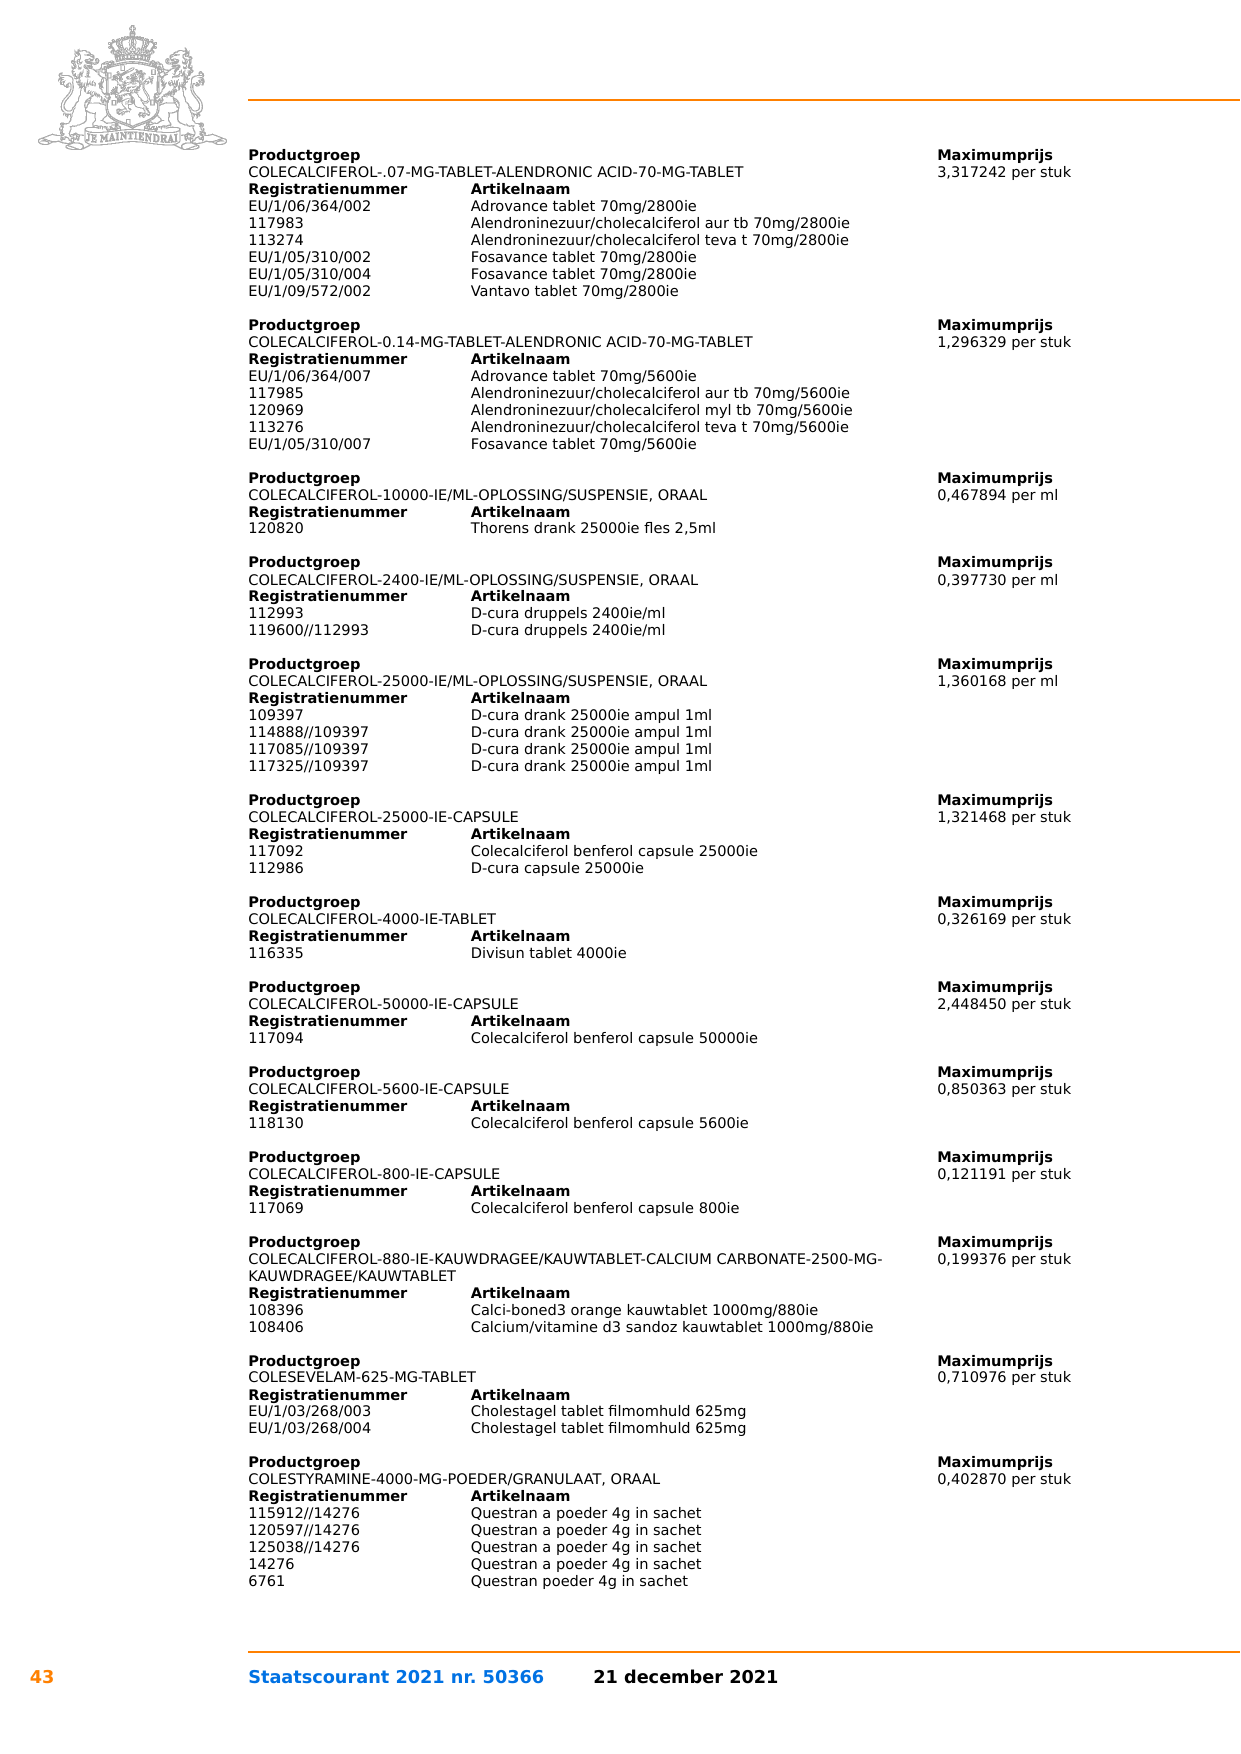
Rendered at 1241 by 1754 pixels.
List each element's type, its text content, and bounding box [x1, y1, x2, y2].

table_cell [465, 147, 931, 164]
table_cell Registratienummer [248, 351, 464, 368]
table_cell 114888//109397 [248, 724, 464, 741]
table_cell Productgroep [248, 554, 464, 571]
table_cell Registratienummer [248, 1013, 464, 1030]
table_cell 119600//112993 [248, 622, 464, 639]
table_cell Productgroep [248, 1454, 464, 1471]
table_cell Artikelnaam [465, 928, 931, 945]
table_cell Cholestagel tablet filmomhuld 625mg [465, 1420, 1163, 1437]
table_cell Questran poeder 4g in sachet [465, 1573, 1163, 1590]
table_cell Vantavo tablet 70mg/2800ie [465, 283, 1163, 300]
table_cell Colecalciferol benferol capsule 5600ie [465, 1115, 1163, 1132]
table_cell COLECALCIFEROL-25000-IE/ML-OPLOSSING/SUSPENSIE, ORAAL [248, 673, 931, 690]
table_cell [248, 130, 1163, 147]
table_cell [465, 1234, 931, 1251]
table_cell COLESEVELAM-625-MG-TABLET [248, 1369, 931, 1386]
table_cell Maximumprijs [931, 894, 1163, 911]
table_cell Registratienummer [248, 504, 464, 520]
table_cell COLECALCIFEROL-880-IE-KAUWDRAGEE/KAUWTABLET-CALCIUM CARBONATE-2500-MG-KAUWDRAGEE/KAUWTABLET [248, 1251, 931, 1284]
table_cell [465, 894, 931, 911]
table_cell 112986 [248, 860, 464, 877]
table_cell 6761 [248, 1573, 464, 1590]
table_cell D-cura drank 25000ie ampul 1ml [465, 724, 1163, 741]
table_cell [248, 1047, 1163, 1064]
table_cell 109397 [248, 707, 464, 724]
table_cell 0,710976 per stuk [931, 1369, 1163, 1386]
table_cell Productgroep [248, 894, 464, 911]
table_cell Alendroninezuur/cholecalciferol teva t 70mg/5600ie [465, 419, 1163, 436]
table_cell EU/1/05/310/002 [248, 249, 464, 266]
table_cell [248, 1590, 1163, 1607]
table_cell [931, 1285, 1163, 1301]
table_cell [931, 1098, 1163, 1115]
picture [38, 25, 227, 150]
table_cell [465, 792, 931, 809]
table_cell Productgroep [248, 1234, 464, 1251]
table_cell D-cura drank 25000ie ampul 1ml [465, 758, 1163, 775]
table_cell 0,397730 per ml [931, 571, 1163, 588]
table_cell Productgroep [248, 317, 464, 334]
table_cell [931, 351, 1163, 368]
table_cell [465, 1454, 931, 1471]
table_cell Productgroep [248, 147, 464, 164]
table_cell D-cura drank 25000ie ampul 1ml [465, 707, 1163, 724]
table_cell Registratienummer [248, 928, 464, 945]
table_cell 0,326169 per stuk [931, 911, 1163, 928]
table_cell Maximumprijs [931, 147, 1163, 164]
table_cell 0,121191 per stuk [931, 1166, 1163, 1183]
table_cell Questran a poeder 4g in sachet [465, 1522, 1163, 1539]
table_cell 0,467894 per ml [931, 486, 1163, 503]
table_cell Fosavance tablet 70mg/2800ie [465, 249, 1163, 266]
table_cell 113276 [248, 419, 464, 436]
table_cell EU/1/05/310/007 [248, 436, 464, 452]
table_cell Maximumprijs [931, 792, 1163, 809]
table_cell 117985 [248, 385, 464, 402]
table_cell Productgroep [248, 1149, 464, 1166]
table_cell 3,317242 per stuk [931, 164, 1163, 181]
table_cell Adrovance tablet 70mg/5600ie [465, 368, 1163, 384]
table_cell 108406 [248, 1319, 464, 1335]
table_cell Fosavance tablet 70mg/5600ie [465, 436, 1163, 452]
table_cell Productgroep [248, 470, 464, 486]
table_cell [931, 181, 1163, 198]
table_cell Maximumprijs [931, 554, 1163, 571]
table_cell [248, 1335, 1163, 1352]
table_cell 117983 [248, 215, 464, 232]
table_cell Cholestagel tablet filmomhuld 625mg [465, 1403, 1163, 1420]
table_cell Artikelnaam [465, 1386, 931, 1403]
table_cell [931, 826, 1163, 843]
table_cell [931, 1386, 1163, 1403]
table_cell Artikelnaam [465, 504, 931, 520]
table_cell [248, 1132, 1163, 1149]
table_cell 117094 [248, 1030, 464, 1047]
table_cell 120969 [248, 402, 464, 418]
table_cell Artikelnaam [465, 1013, 931, 1030]
table_cell Maximumprijs [931, 1353, 1163, 1369]
table_cell Registratienummer [248, 1386, 464, 1403]
table_cell Questran a poeder 4g in sachet [465, 1556, 1163, 1573]
table_cell D-cura druppels 2400ie/ml [465, 622, 1163, 639]
table_cell 117325//109397 [248, 758, 464, 775]
table_cell Artikelnaam [465, 181, 931, 198]
table_cell 0,402870 per stuk [931, 1471, 1163, 1488]
table_cell Alendroninezuur/cholecalciferol myl tb 70mg/5600ie [465, 402, 1163, 418]
table_cell Artikelnaam [465, 1183, 931, 1199]
table_cell Questran a poeder 4g in sachet [465, 1539, 1163, 1556]
table_cell [248, 300, 1163, 317]
table_cell Artikelnaam [465, 1488, 931, 1505]
table_cell [248, 877, 1163, 894]
table_cell [248, 538, 1163, 554]
table_cell Productgroep [248, 979, 464, 996]
table_cell [465, 317, 931, 334]
table_cell Divisun tablet 4000ie [465, 945, 1163, 962]
table_cell Calcium/vitamine d3 sandoz kauwtablet 1000mg/880ie [465, 1319, 1163, 1335]
table_cell EU/1/06/364/007 [248, 368, 464, 384]
table_cell Maximumprijs [931, 470, 1163, 486]
table_cell Questran a poeder 4g in sachet [465, 1505, 1163, 1522]
table_cell 117092 [248, 843, 464, 860]
table_cell Artikelnaam [465, 588, 931, 605]
table_cell [248, 1217, 1163, 1233]
table_cell Registratienummer [248, 1183, 464, 1199]
table_cell [931, 928, 1163, 945]
table_cell EU/1/06/364/002 [248, 198, 464, 215]
table_cell 115912//14276 [248, 1505, 464, 1522]
table_cell COLECALCIFEROL-800-IE-CAPSULE [248, 1166, 931, 1183]
table_cell Artikelnaam [465, 826, 931, 843]
table_cell Registratienummer [248, 181, 464, 198]
table_cell Registratienummer [248, 588, 464, 605]
table_cell 120597//14276 [248, 1522, 464, 1539]
table_cell Maximumprijs [931, 979, 1163, 996]
table_cell COLESTYRAMINE-4000-MG-POEDER/GRANULAAT, ORAAL [248, 1471, 931, 1488]
table_cell Maximumprijs [931, 656, 1163, 673]
table_cell [465, 554, 931, 571]
table_cell Adrovance tablet 70mg/2800ie [465, 198, 1163, 215]
table_cell Alendroninezuur/cholecalciferol teva t 70mg/2800ie [465, 232, 1163, 249]
table_cell 0,199376 per stuk [931, 1251, 1163, 1284]
table_cell 1,360168 per ml [931, 673, 1163, 690]
table_cell Alendroninezuur/cholecalciferol aur tb 70mg/5600ie [465, 385, 1163, 402]
table_cell Artikelnaam [465, 690, 931, 707]
table_cell [465, 470, 931, 486]
table_cell Maximumprijs [931, 1064, 1163, 1081]
table_cell COLECALCIFEROL-50000-IE-CAPSULE [248, 996, 931, 1013]
table_cell Productgroep [248, 792, 464, 809]
table_cell Calci-boned3 orange kauwtablet 1000mg/880ie [465, 1301, 1163, 1318]
table_cell 118130 [248, 1115, 464, 1132]
table_cell Colecalciferol benferol capsule 25000ie [465, 843, 1163, 860]
table_cell 117085//109397 [248, 741, 464, 758]
table_cell EU/1/03/268/003 [248, 1403, 464, 1420]
table_cell Maximumprijs [931, 1454, 1163, 1471]
table_cell [248, 453, 1163, 469]
table_cell COLECALCIFEROL-2400-IE/ML-OPLOSSING/SUSPENSIE, ORAAL [248, 571, 931, 588]
table_cell 0,850363 per stuk [931, 1081, 1163, 1098]
table_cell [931, 690, 1163, 707]
table_cell [931, 1183, 1163, 1199]
table_cell 113274 [248, 232, 464, 249]
table_cell [465, 656, 931, 673]
table_cell [248, 1437, 1163, 1454]
table_cell Productgroep [248, 1064, 464, 1081]
table_cell COLECALCIFEROL-4000-IE-TABLET [248, 911, 931, 928]
table_cell Artikelnaam [465, 351, 931, 368]
table_cell Artikelnaam [465, 1285, 931, 1301]
table_cell 125038//14276 [248, 1539, 464, 1556]
table_cell COLECALCIFEROL-0.14-MG-TABLET-ALENDRONIC ACID-70-MG-TABLET [248, 334, 931, 351]
table_cell [248, 962, 1163, 979]
table_cell [931, 1488, 1163, 1505]
table_cell Fosavance tablet 70mg/2800ie [465, 266, 1163, 283]
table_cell EU/1/03/268/004 [248, 1420, 464, 1437]
table_cell Productgroep [248, 1353, 464, 1369]
table_cell [248, 639, 1163, 656]
table_cell Maximumprijs [931, 1149, 1163, 1166]
table_cell D-cura capsule 25000ie [465, 860, 1163, 877]
table_cell [248, 775, 1163, 792]
table_cell 108396 [248, 1301, 464, 1318]
table_cell Colecalciferol benferol capsule 50000ie [465, 1030, 1163, 1047]
table_cell D-cura druppels 2400ie/ml [465, 605, 1163, 622]
table_cell 1,296329 per stuk [931, 334, 1163, 351]
table_cell [931, 504, 1163, 520]
table_cell Registratienummer [248, 1285, 464, 1301]
table_cell Colecalciferol benferol capsule 800ie [465, 1200, 1163, 1217]
table_cell COLECALCIFEROL-.07-MG-TABLET-ALENDRONIC ACID-70-MG-TABLET [248, 164, 931, 181]
table_cell Registratienummer [248, 1098, 464, 1115]
table_cell Registratienummer [248, 1488, 464, 1505]
table_cell Maximumprijs [931, 1234, 1163, 1251]
table_cell [931, 588, 1163, 605]
table_cell Maximumprijs [931, 317, 1163, 334]
table_cell [465, 1353, 931, 1369]
table_cell EU/1/09/572/002 [248, 283, 464, 300]
table_cell Productgroep [248, 656, 464, 673]
table_cell [465, 1149, 931, 1166]
table_cell Registratienummer [248, 690, 464, 707]
table_cell COLECALCIFEROL-25000-IE-CAPSULE [248, 809, 931, 826]
table_cell 112993 [248, 605, 464, 622]
table_cell Artikelnaam [465, 1098, 931, 1115]
table_cell D-cura drank 25000ie ampul 1ml [465, 741, 1163, 758]
table_cell [465, 1064, 931, 1081]
table_cell 2,448450 per stuk [931, 996, 1163, 1013]
table_cell 117069 [248, 1200, 464, 1217]
table_cell [465, 979, 931, 996]
table_cell 14276 [248, 1556, 464, 1573]
table_cell 1,321468 per stuk [931, 809, 1163, 826]
table_cell COLECALCIFEROL-5600-IE-CAPSULE [248, 1081, 931, 1098]
table_cell Thorens drank 25000ie fles 2,5ml [465, 520, 1163, 537]
table_cell [931, 1013, 1163, 1030]
table_cell Registratienummer [248, 826, 464, 843]
table_cell 116335 [248, 945, 464, 962]
table_cell COLECALCIFEROL-10000-IE/ML-OPLOSSING/SUSPENSIE, ORAAL [248, 486, 931, 503]
table_cell Alendroninezuur/cholecalciferol aur tb 70mg/2800ie [465, 215, 1163, 232]
table_cell EU/1/05/310/004 [248, 266, 464, 283]
table_cell 120820 [248, 520, 464, 537]
